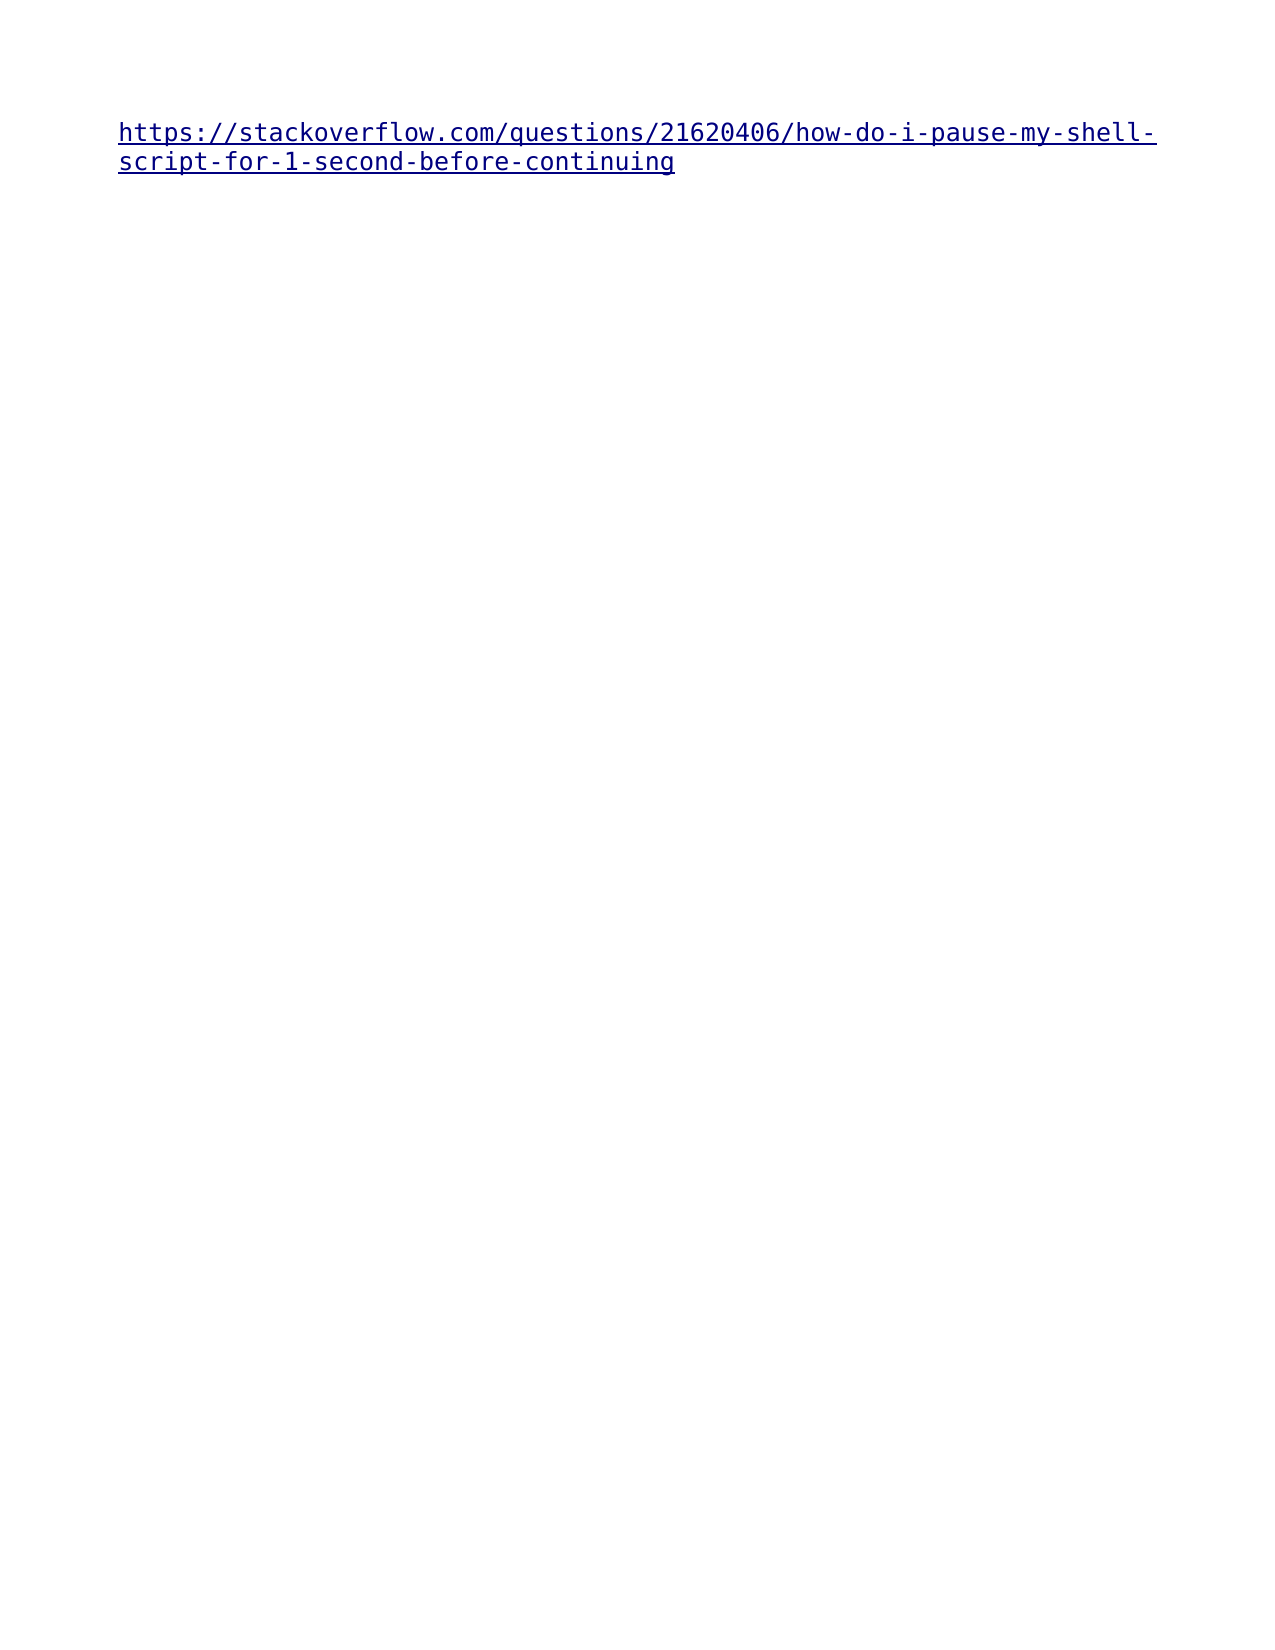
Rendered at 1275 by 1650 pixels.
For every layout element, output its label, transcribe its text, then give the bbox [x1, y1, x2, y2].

text script-for-1-second-before-continuing [118, 145, 1157, 176]
text https://stackoverflow.com/questions/21620406/how-do-i-pause-my-shell- [118, 118, 1157, 143]
